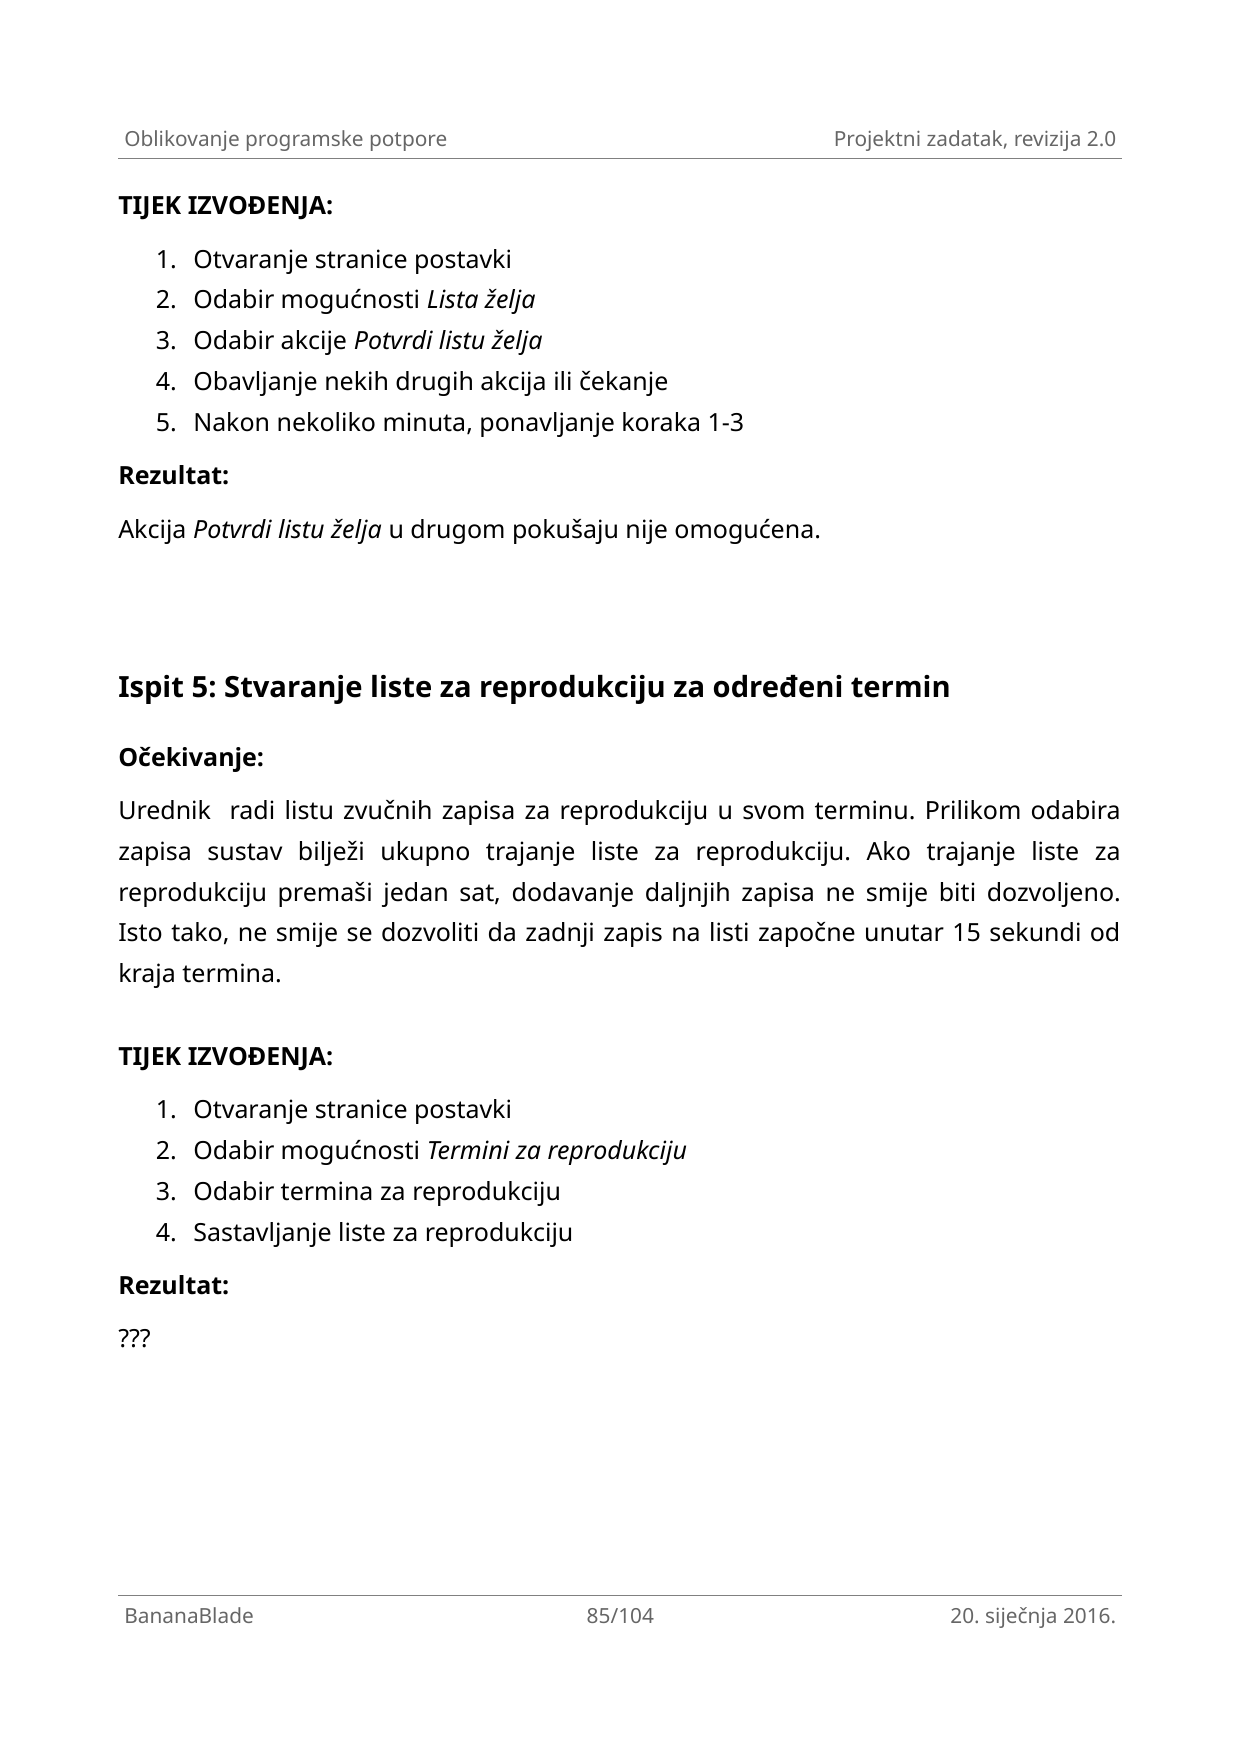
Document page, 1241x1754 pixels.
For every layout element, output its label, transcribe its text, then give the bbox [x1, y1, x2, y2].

list Odabir termina za reprodukciju [156, 1174, 1122, 1208]
subtitle Rezultat: [118, 1268, 1122, 1302]
text Akcija Potvrdi listu želja u drugom pokušaju nije omogućena. [118, 511, 1122, 545]
subtitle TIJEK IZVOĐENJA: [118, 188, 1122, 222]
list Odabir mogućnosti Lista želja [156, 282, 1122, 316]
list Otvaranje stranice postavki [156, 241, 1122, 275]
subtitle Ispit 5: Stvaranje liste za reprodukciju za određeni termin [118, 667, 1122, 706]
list Sastavljanje liste za reprodukciju [156, 1214, 1122, 1248]
list Odabir akcije Potvrdi listu želja [156, 323, 1122, 357]
list Obavljanje nekih drugih akcija ili čekanje [156, 364, 1122, 398]
text ??? [118, 1321, 1122, 1355]
subtitle Rezultat: [118, 458, 1122, 492]
subtitle TIJEK IZVOĐENJA: [118, 1039, 1122, 1073]
list Nakon nekoliko minuta, ponavljanje koraka 1-3 [156, 405, 1122, 439]
list Odabir mogućnosti Termini za reprodukciju [156, 1133, 1122, 1167]
text Urednik radi listu zvučnih zapisa za reprodukciju u svom terminu. Prilikom odabira zapisa sustav bilježi ukupno trajanje liste za reprodukciju. Ako trajanje liste za reprodukciju premaši jedan sat, dodavanje daljnjih zapisa ne smije biti dozvoljeno. Isto tako, ne smije se dozvoliti da zadnji zapis na listi započne unutar 15 sekundi od kraja termina. [118, 792, 1122, 990]
list Otvaranje stranice postavki [156, 1092, 1122, 1126]
subtitle Očekivanje: [118, 739, 1122, 773]
